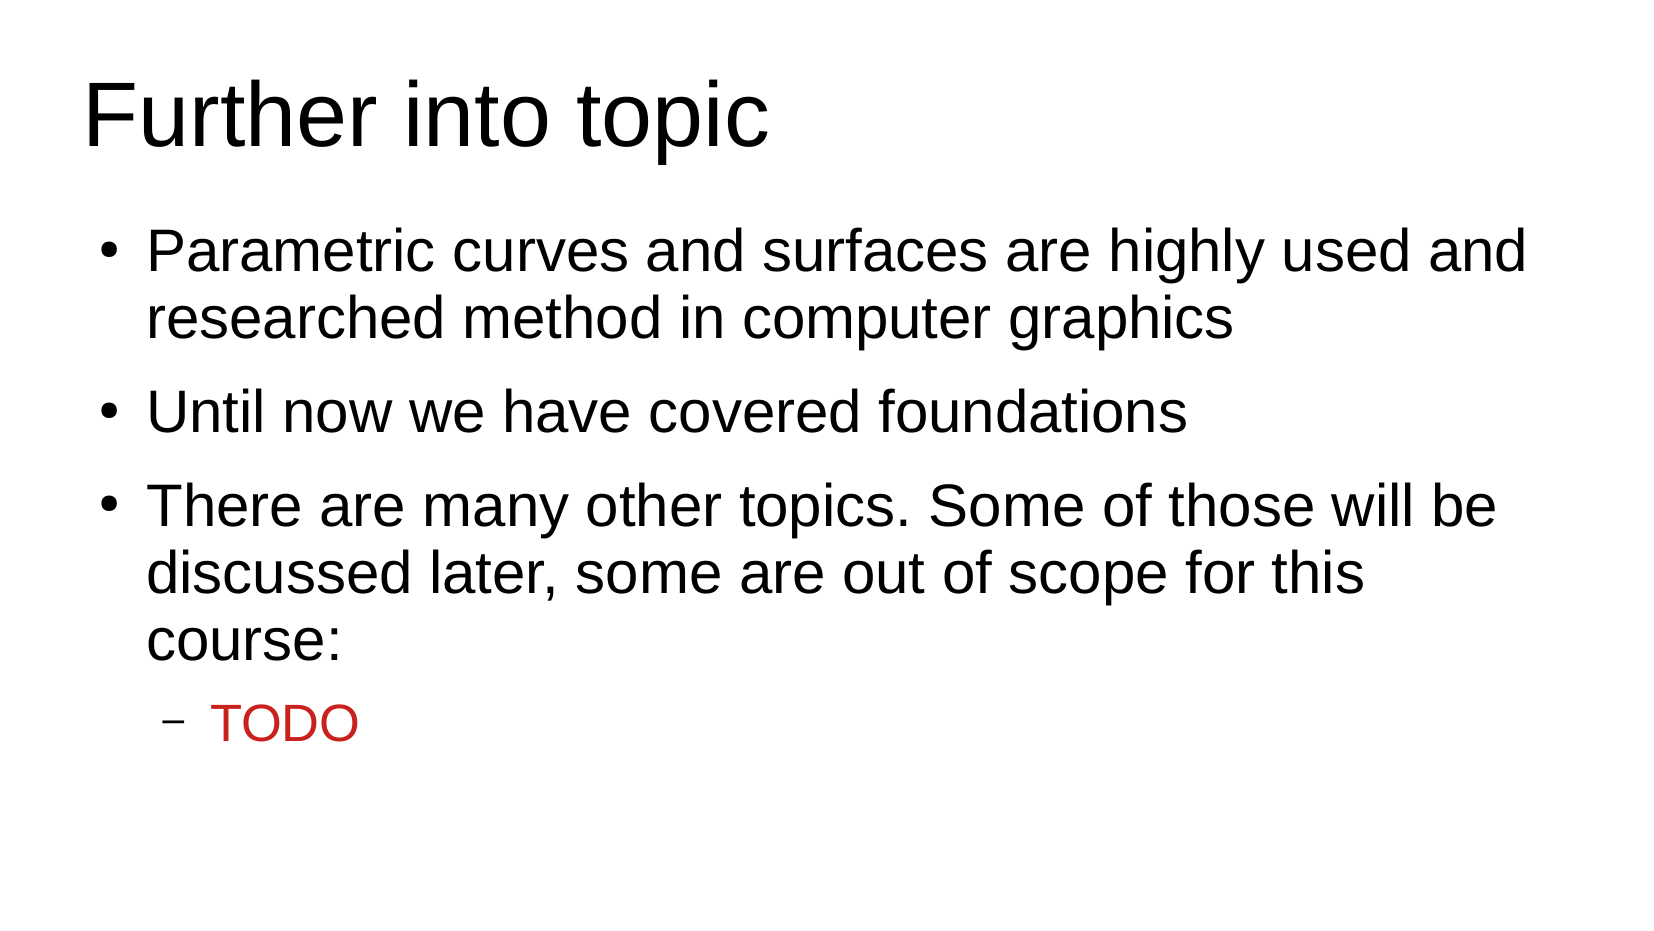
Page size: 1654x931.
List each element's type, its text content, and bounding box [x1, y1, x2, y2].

list Parametric curves and surfaces are highly used and researched method in computer graphics Until now we have covered foundations There are many other topics. Some of those will be discussed later, some are out of scope for this course: TODO [82, 217, 1571, 758]
title Further into topic [82, 37, 1571, 193]
